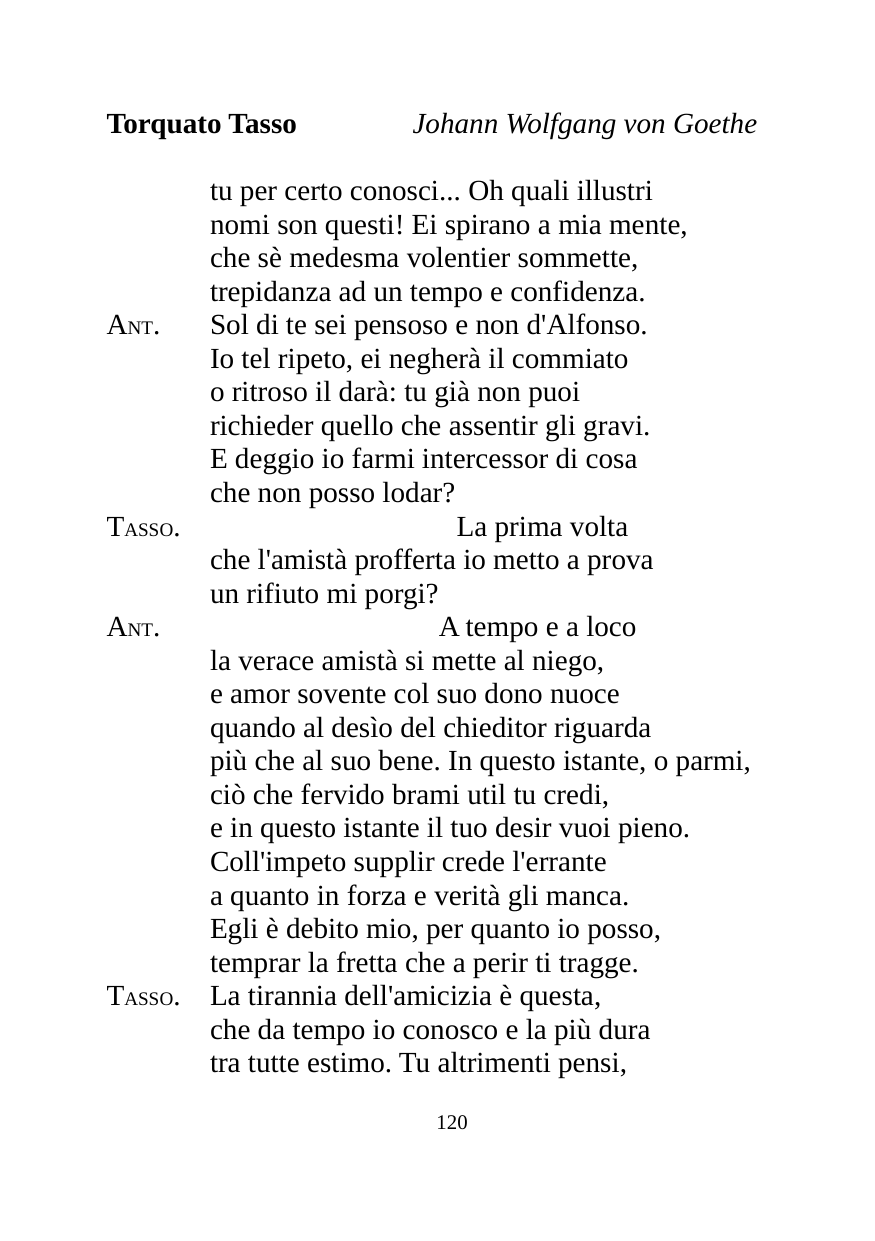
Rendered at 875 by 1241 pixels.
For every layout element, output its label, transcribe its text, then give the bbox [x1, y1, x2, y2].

table_cell Tasso. [99, 978, 196, 1079]
table_cell La tirannia dell'amicizia è questa, che da tempo io conosco e la più dura tra tutte estimo. Tu altrimenti pensi, [196, 978, 775, 1079]
table_cell Tasso. [99, 509, 196, 609]
table_cell Ant. [99, 609, 196, 978]
table_cell Sol di te sei pensoso e non d'Alfonso. Io tel ripeto, ei negherà il commiato o ritroso il darà: tu già non puoi richieder quello che assentir gli gravi. E deggio io farmi intercessor di cosa che non posso lodar? [196, 308, 775, 509]
table_cell A tempo e a loco la verace amistà si mette al niego, e amor sovente col suo dono nuoce quando al desìo del chieditor riguarda più che al suo bene. In questo istante, o parmi, ciò che fervido brami util tu credi, e in questo istante il tuo desir vuoi pieno. Coll'impeto supplir crede l'errante a quanto in forza e verità gli manca. Egli è debito mio, per quanto io posso, temprar la fretta che a perir ti tragge. [196, 609, 775, 978]
table_cell tu per certo conosci... Oh quali illustri nomi son questi! Ei spirano a mia mente, che sè medesma volentier sommette, trepidanza ad un tempo e confidenza. [196, 173, 775, 307]
table_cell La prima volta che l'amistà profferta io metto a prova un rifiuto mi porgi? [196, 509, 775, 609]
table_cell Ant. [99, 308, 196, 509]
table_cell [99, 173, 196, 307]
